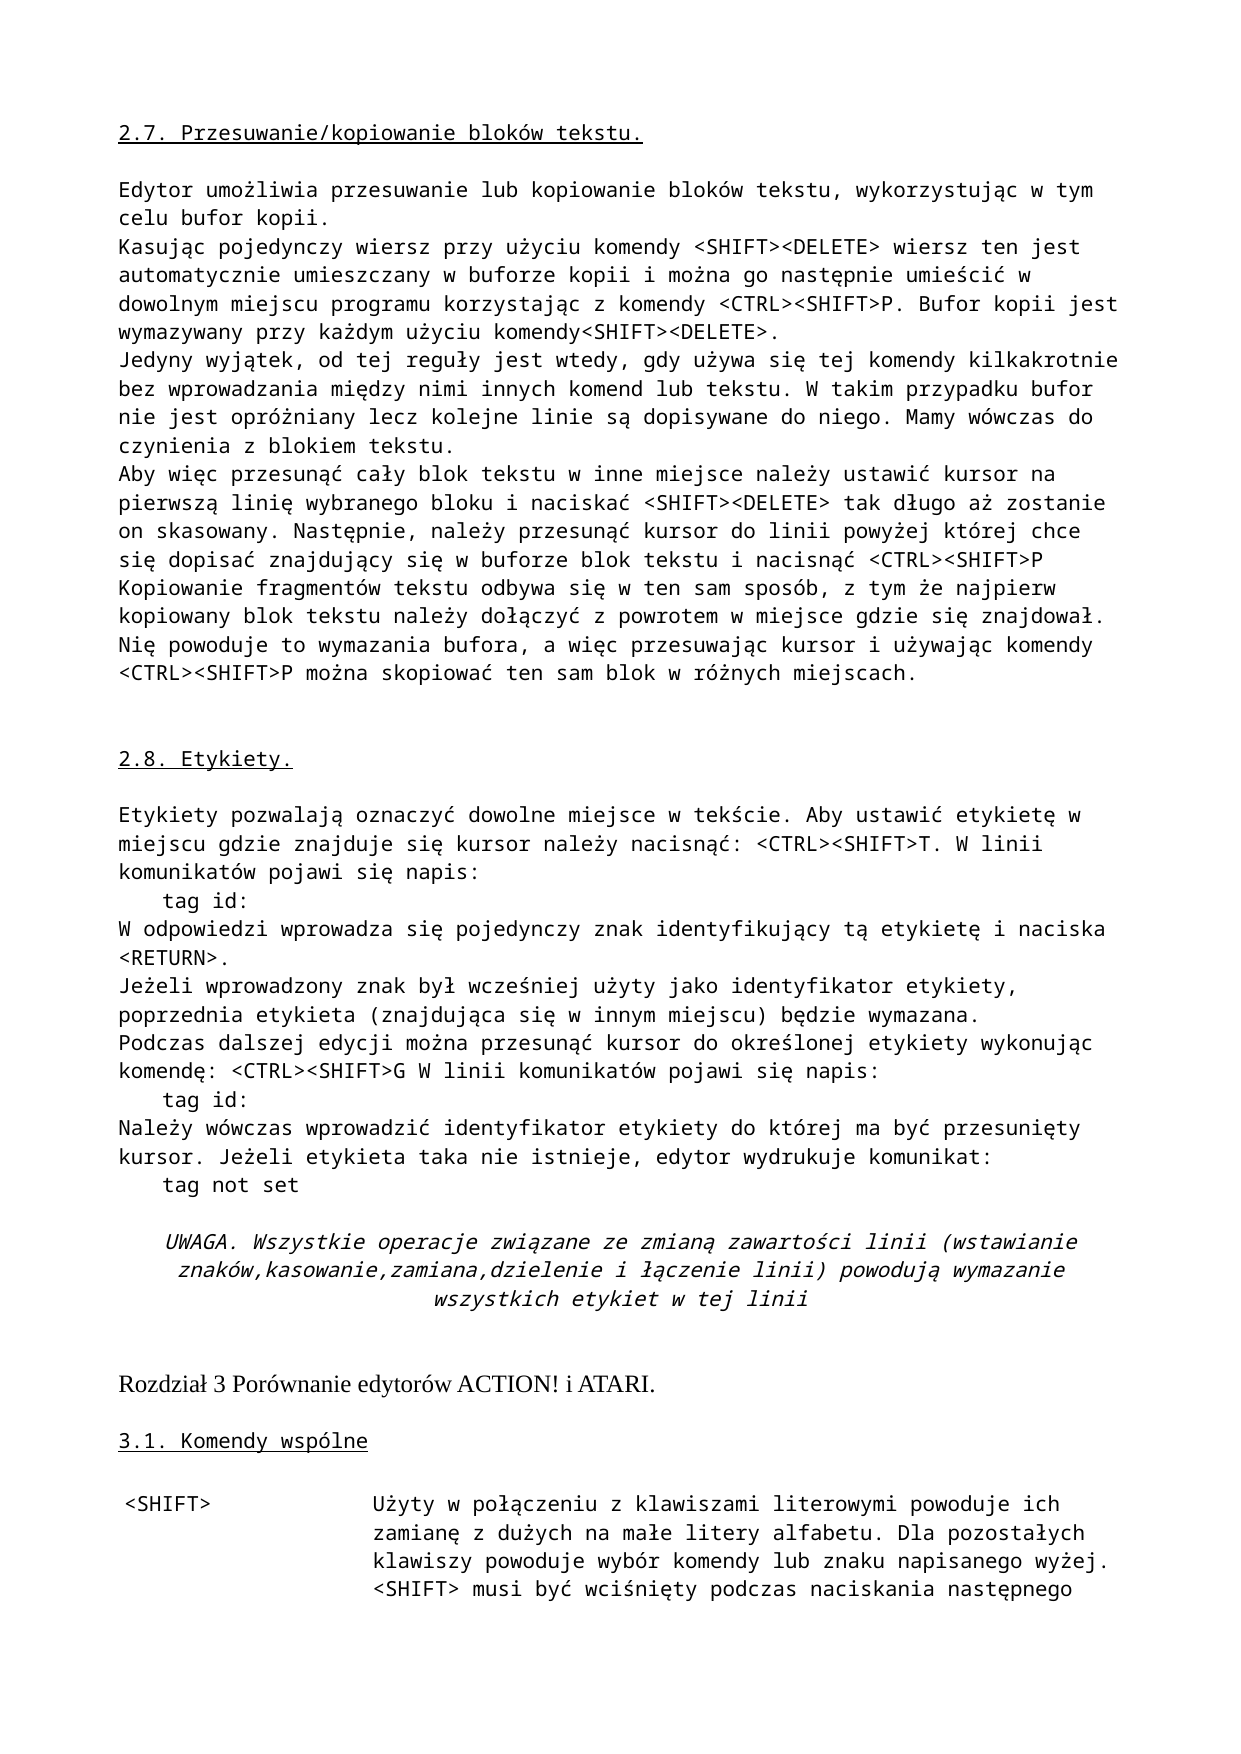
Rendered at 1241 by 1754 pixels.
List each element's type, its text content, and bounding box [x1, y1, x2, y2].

text Jeżeli wprowadzony znak był wcześniej użyty jako identyfikator etykiety, poprzednia etykieta (znajdująca się w innym miejscu) będzie wymazana. [118, 971, 1122, 1028]
table_header <SHIFT> [118, 1484, 367, 1609]
text tag id: [162, 886, 1122, 914]
text Edytor umożliwia przesuwanie lub kopiowanie bloków tekstu, wykorzystując w tym celu bufor kopii. [118, 175, 1122, 232]
text 2.8. Etykiety. [118, 744, 1122, 772]
text Jedyny wyjątek, od tej reguły jest wtedy, gdy używa się tej komendy kilkakrotnie bez wprowadzania między nimi innych komend lub tekstu. W takim przypadku bufor nie jest opróżniany lecz kolejne linie są dopisywane do niego. Mamy wówczas do czynienia z blokiem tekstu. [118, 346, 1122, 459]
text Rozdział 3 Porównanie edytorów ACTION! i ATARI. [118, 1369, 1122, 1398]
text 2.7. Przesuwanie/kopiowanie bloków tekstu. [118, 118, 1122, 147]
text tag id: [162, 1085, 1122, 1113]
text Podczas dalszej edycji można przesunąć kursor do określonej etykiety wykonując komendę: <CTRL><SHIFT>G W linii komunikatów pojawi się napis: [118, 1028, 1122, 1085]
text Należy wówczas wprowadzić identyfikator etykiety do której ma być przesunięty kursor. Jeżeli etykieta taka nie istnieje, edytor wydrukuje komunikat: [118, 1113, 1122, 1170]
text Aby więc przesunąć cały blok tekstu w inne miejsce należy ustawić kursor na pierwszą linię wybranego bloku i naciskać <SHIFT><DELETE> tak długo aż zostanie on skasowany. Następnie, należy przesunąć kursor do linii powyżej której chce się dopisać znajdujący się w buforze blok tekstu i nacisnąć <CTRL><SHIFT>P [118, 459, 1122, 573]
table_header Użyty w połączeniu z klawiszami literowymi powoduje ich zamianę z dużych na małe litery alfabetu. Dla pozostałych klawiszy powoduje wybór komendy lub znaku napisanego wyżej. <SHIFT> musi być wciśnięty podczas naciskania następnego [367, 1484, 1123, 1609]
text Kopiowanie fragmentów tekstu odbywa się w ten sam sposób, z tym że najpierw kopiowany blok tekstu należy dołączyć z powrotem w miejsce gdzie się znajdował. Nię powoduje to wymazania bufora, a więc przesuwając kursor i używając komendy <CTRL><SHIFT>P można skopiować ten sam blok w różnych miejscach. [118, 573, 1122, 687]
text UWAGA. Wszystkie operacje związane ze zmianą zawartości linii (wstawianie znaków,kasowanie,zamiana,dzielenie i łączenie linii) powodują wymazanie wszystkich etykiet w tej linii [118, 1227, 1122, 1312]
text tag not set [162, 1170, 1122, 1199]
text Kasując pojedynczy wiersz przy użyciu komendy <SHIFT><DELETE> wiersz ten jest automatycznie umieszczany w buforze kopii i można go następnie umieścić w dowolnym miejscu programu korzystając z komendy <CTRL><SHIFT>P. Bufor kopii jest wymazywany przy każdym użyciu komendy<SHIFT><DELETE>. [118, 232, 1122, 346]
text Etykiety pozwalają oznaczyć dowolne miejsce w tekście. Aby ustawić etykietę w miejscu gdzie znajduje się kursor należy nacisnąć: <CTRL><SHIFT>T. W linii komunikatów pojawi się napis: [118, 801, 1122, 886]
text W odpowiedzi wprowadza się pojedynczy znak identyfikujący tą etykietę i naciska <RETURN>. [118, 914, 1122, 971]
text 3.1. Komendy wspólne [118, 1427, 1122, 1455]
